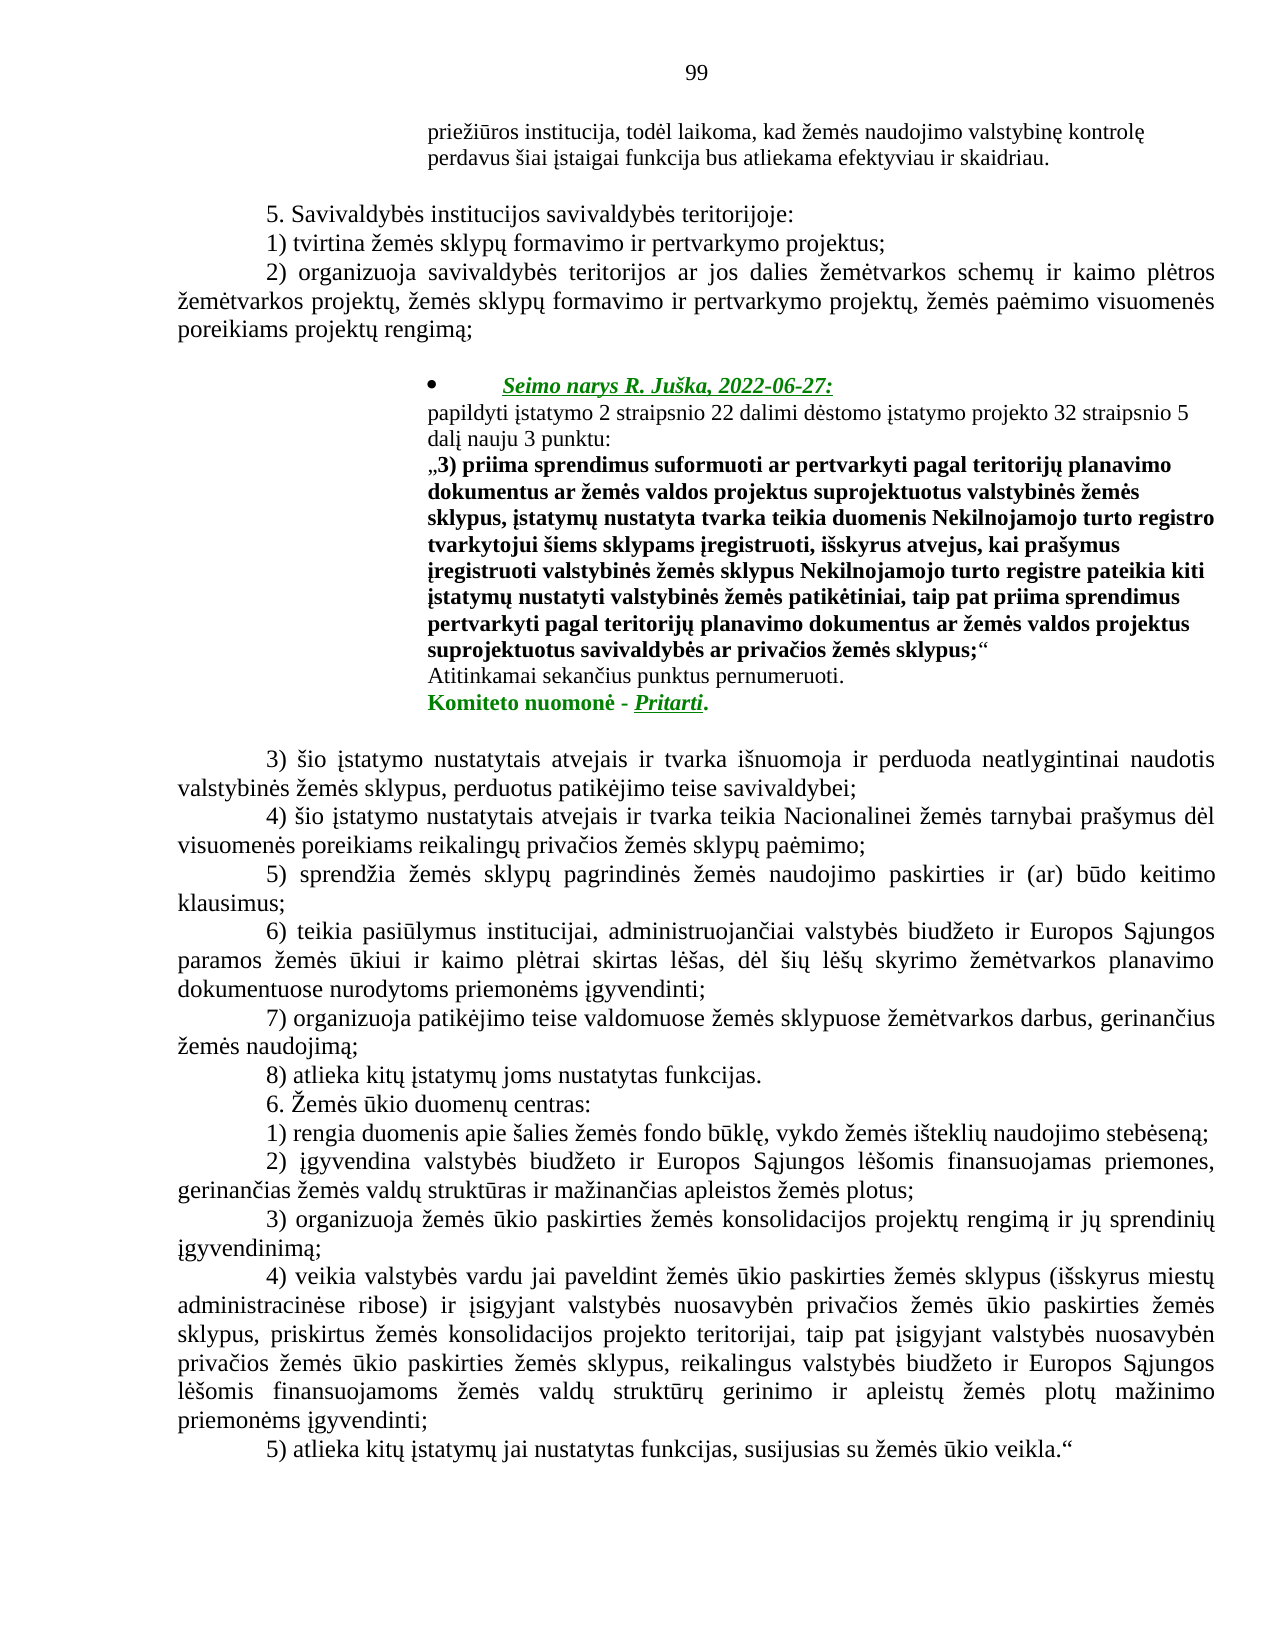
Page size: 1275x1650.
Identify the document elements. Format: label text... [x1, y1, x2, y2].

text „3) priima sprendimus suformuoti ar pertvarkyti pagal teritorijų planavimo dokumentus ar žemės valdos projektus suprojektuotus valstybinės žemės sklypus, įstatymų nustatyta tvarka teikia duomenis Nekilnojamojo turto registro tvarkytojui šiems sklypams įregistruoti, išskyrus atvejus, kai prašymus įregistruoti valstybinės žemės sklypus Nekilnojamojo turto registre pateikia kiti įstatymų nustatyti valstybinės žemės patikėtiniai, taip pat priima sprendimus pertvarkyti pagal teritorijų planavimo dokumentus ar žemės valdos projektus suprojektuotus savivaldybės ar privačios žemės sklypus;“ [427, 452, 1216, 662]
text papildyti įstatymo 2 straipsnio 22 dalimi dėstomo įstatymo projekto 32 straipsnio 5 dalį nauju 3 punktu: [427, 399, 1216, 452]
text priežiūros institucija, todėl laikoma, kad žemės naudojimo valstybinę kontrolę perdavus šiai įstaigai funkcija bus atliekama efektyviau ir skaidriau. [427, 118, 1216, 171]
text 2) įgyvendina valstybės biudžeto ir Europos Sąjungos lėšomis finansuojamas priemones, gerinančias žemės valdų struktūras ir mažinančias apleistos žemės plotus; [177, 1146, 1216, 1204]
text 1) tvirtina žemės sklypų formavimo ir pertvarkymo projektus; [177, 228, 1216, 257]
text 4) veikia valstybės vardu jai paveldint žemės ūkio paskirties žemės sklypus (išskyrus miestų administracinėse ribose) ir įsigyjant valstybės nuosavybėn privačios žemės ūkio paskirties žemės sklypus, priskirtus žemės konsolidacijos projekto teritorijai, taip pat įsigyjant valstybės nuosavybėn privačios žemės ūkio paskirties žemės sklypus, reikalingus valstybės biudžeto ir Europos Sąjungos lėšomis finansuojamoms žemės valdų struktūrų gerinimo ir apleistų žemės plotų mažinimo priemonėms įgyvendinti; [177, 1261, 1216, 1434]
list Seimo narys R. Juška, 2022-06-27: [427, 372, 1216, 399]
text Atitinkamai sekančius punktus pernumeruoti. [427, 662, 1216, 689]
text 6) teikia pasiūlymus institucijai, administruojančiai valstybės biudžeto ir Europos Sąjungos paramos žemės ūkiui ir kaimo plėtrai skirtas lėšas, dėl šių lėšų skyrimo žemėtvarkos planavimo dokumentuose nurodytoms priemonėms įgyvendinti; [177, 916, 1216, 1003]
text 2) organizuoja savivaldybės teritorijos ar jos dalies žemėtvarkos schemų ir kaimo plėtros žemėtvarkos projektų, žemės sklypų formavimo ir pertvarkymo projektų, žemės paėmimo visuomenės poreikiams projektų rengimą; [177, 257, 1216, 343]
text 7) organizuoja patikėjimo teise valdomuose žemės sklypuose žemėtvarkos darbus, gerinančius žemės naudojimą; [177, 1003, 1216, 1060]
text 3) šio įstatymo nustatytais atvejais ir tvarka išnuomoja ir perduoda neatlygintinai naudotis valstybinės žemės sklypus, perduotus patikėjimo teise savivaldybei; [177, 744, 1216, 801]
text 6. Žemės ūkio duomenų centras: [177, 1089, 1216, 1118]
text 3) organizuoja žemės ūkio paskirties žemės konsolidacijos projektų rengimą ir jų sprendinių įgyvendinimą; [177, 1204, 1216, 1261]
text 1) rengia duomenis apie šalies žemės fondo būklę, vykdo žemės išteklių naudojimo stebėseną; [177, 1118, 1216, 1146]
text 5) sprendžia žemės sklypų pagrindinės žemės naudojimo paskirties ir (ar) būdo keitimo klausimus; [177, 859, 1216, 916]
text 4) šio įstatymo nustatytais atvejais ir tvarka teikia Nacionalinei žemės tarnybai prašymus dėl visuomenės poreikiams reikalingų privačios žemės sklypų paėmimo; [177, 801, 1216, 859]
text 5. Savivaldybės institucijos savivaldybės teritorijoje: [177, 199, 1216, 228]
text 8) atlieka kitų įstatymų joms nustatytas funkcijas. [177, 1060, 1216, 1089]
text 5) atlieka kitų įstatymų jai nustatytas funkcijas, susijusias su žemės ūkio veikla.“ [177, 1434, 1216, 1463]
text Komiteto nuomonė - Pritarti. [427, 689, 1216, 715]
